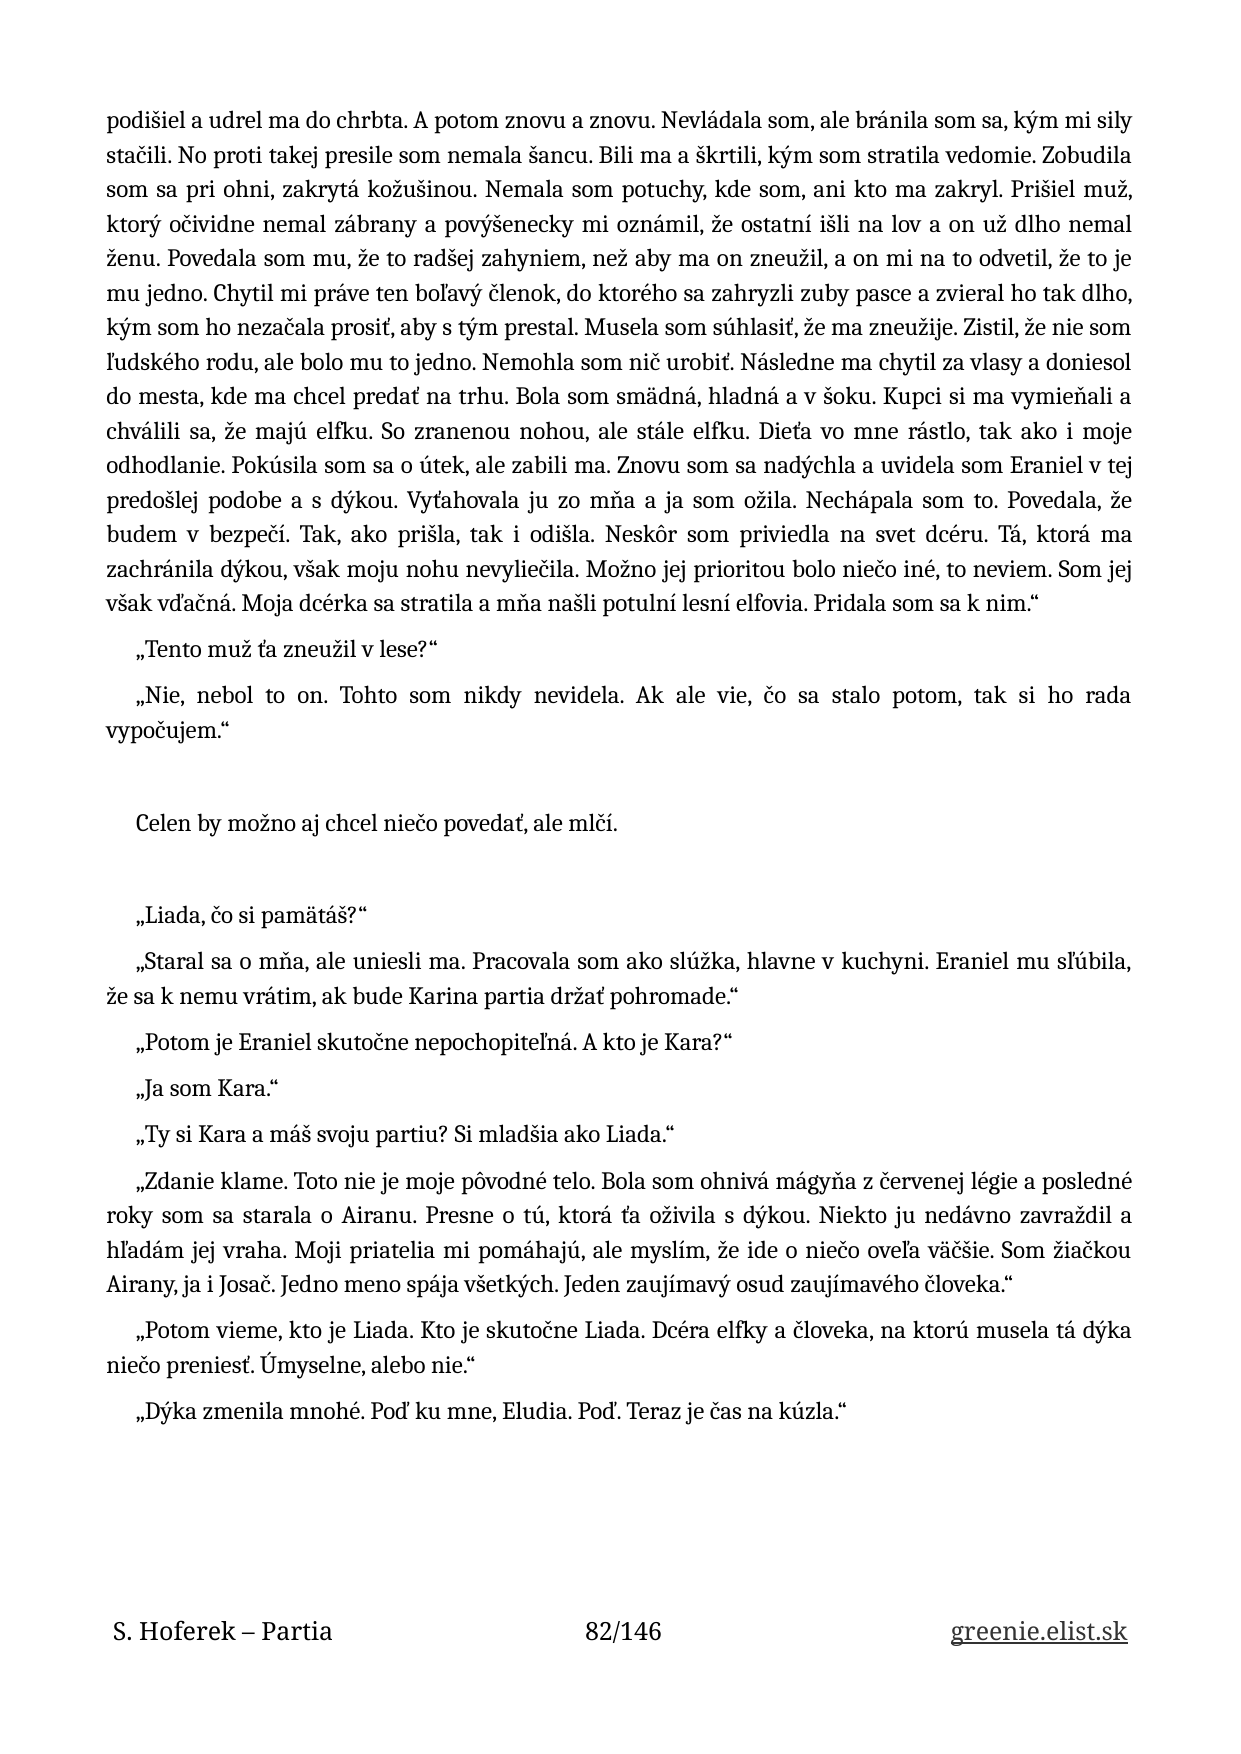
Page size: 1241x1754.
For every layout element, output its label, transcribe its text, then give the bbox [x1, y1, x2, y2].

text „Tento muž ťa zneužil v lese?“ [106, 635, 1134, 664]
text Celen by možno aj chcel niečo povedať, ale mlčí. [106, 808, 1134, 837]
text „Zdanie klame. Toto nie je moje pôvodné telo. Bola som ohnivá mágyňa z červenej légie a posledné roky som sa starala o Airanu. Presne o tú, ktorá ťa oživila s dýkou. Niekto ju nedávno zavraždil a hľadám jej vraha. Moji priatelia mi pomáhajú, ale myslím, že ide o niečo oveľa väčšie. Som žiačkou Airany, ja i Josač. Jedno meno spája všetkých. Jeden zaujímavý osud zaujímavého človeka.“ [106, 1167, 1134, 1299]
text „Dýka zmenila mnohé. Poď ku mne, Eludia. Poď. Teraz je čas na kúzla.“ [106, 1397, 1134, 1426]
text „Potom je Eraniel skutočne nepochopiteľná. A kto je Kara?“ [106, 1028, 1134, 1057]
text „Staral sa o mňa, ale uniesli ma. Pracovala som ako slúžka, hlavne v kuchyni. Eraniel mu sľúbila, že sa k nemu vrátim, ak bude Karina partia držať pohromade.“ [106, 947, 1134, 1010]
text „Ja som Kara.“ [106, 1074, 1134, 1103]
text „Liada, čo si pamätáš?“ [106, 901, 1134, 930]
text „Ty si Kara a máš svoju partiu? Si mladšia ako Liada.“ [106, 1120, 1134, 1149]
text podišiel a udrel ma do chrbta. A potom znovu a znovu. Nevládala som, ale bránila som sa, kým mi sily stačili. No proti takej presile som nemala šancu. Bili ma a škrtili, kým som stratila vedomie. Zobudila som sa pri ohni, zakrytá kožušinou. Nemala som potuchy, kde som, ani kto ma zakryl. Prišiel muž, ktorý očividne nemal zábrany a povýšenecky mi oznámil, že ostatní išli na lov a on už dlho nemal ženu. Povedala som mu, že to radšej zahyniem, než aby ma on zneužil, a on mi na to odvetil, že to je mu jedno. Chytil mi práve ten boľavý členok, do ktorého sa zahryzli zuby pasce a zvieral ho tak dlho, kým som ho nezačala prosiť, aby s tým prestal. Musela som súhlasiť, že ma zneužije. Zistil, že nie som ľudského rodu, ale bolo mu to jedno. Nemohla som nič urobiť. Následne ma chytil za vlasy a doniesol do mesta, kde ma chcel predať na trhu. Bola som smädná, hladná a v šoku. Kupci si ma vymieňali a chválili sa, že majú elfku. So zranenou nohou, ale stále elfku. Dieťa vo mne rástlo, tak ako i moje odhodlanie. Pokúsila som sa o útek, ale zabili ma. Znovu som sa nadýchla a uvidela som Eraniel v tej predošlej podobe a s dýkou. Vyťahovala ju zo mňa a ja som ožila. Nechápala som to. Povedala, že budem v bezpečí. Tak, ako prišla, tak i odišla. Neskôr som priviedla na svet dcéru. Tá, ktorá ma zachránila dýkou, však moju nohu nevyliečila. Možno jej prioritou bolo niečo iné, to neviem. Som jej však vďačná. Moja dcérka sa stratila a mňa našli potulní lesní elfovia. Pridala som sa k nim.“ [106, 106, 1134, 618]
text „Potom vieme, kto je Liada. Kto je skutočne Liada. Dcéra elfky a človeka, na ktorú musela tá dýka niečo preniesť. Úmyselne, alebo nie.“ [106, 1316, 1134, 1379]
text „Nie, nebol to on. Tohto som nikdy nevidela. Ak ale vie, čo sa stalo potom, tak si ho rada vypočujem.“ [106, 681, 1134, 745]
